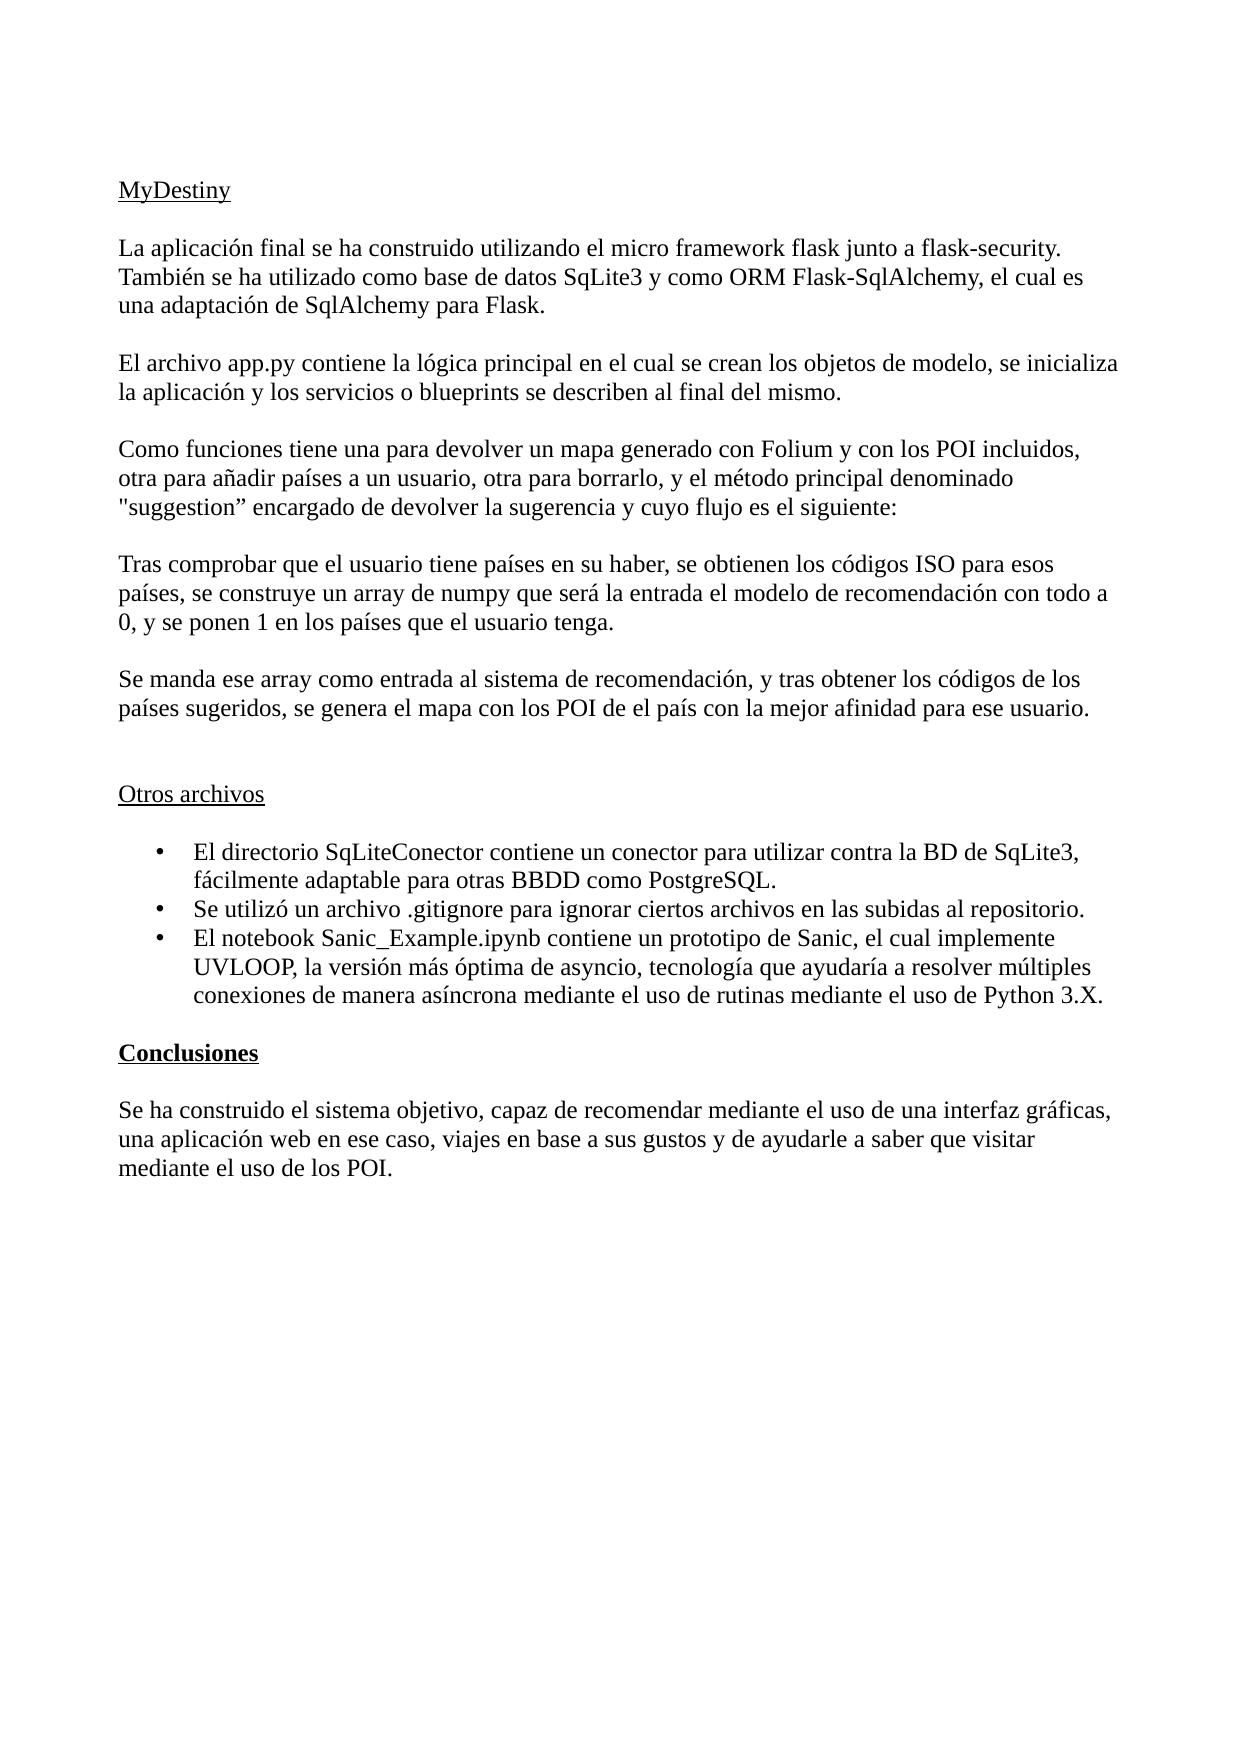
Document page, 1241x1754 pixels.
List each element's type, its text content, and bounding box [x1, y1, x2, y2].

text Tras comprobar que el usuario tiene países en su haber, se obtienen los códigos ISO para esos países, se construye un array de numpy que será la entrada el modelo de recomendación con todo a 0, y se ponen 1 en los países que el usuario tenga. [118, 549, 1122, 636]
list Se utilizó un archivo .gitignore para ignorar ciertos archivos en las subidas al repositorio. [156, 894, 1122, 923]
text Se manda ese array como entrada al sistema de recomendación, y tras obtener los códigos de los países sugeridos, se genera el mapa con los POI de el país con la mejor afinidad para ese usuario. [118, 664, 1122, 722]
text Otros archivos [118, 779, 1122, 808]
list El directorio SqLiteConector contiene un conector para utilizar contra la BD de SqLite3, fácilmente adaptable para otras BBDD como PostgreSQL. [156, 837, 1122, 894]
text El archivo app.py contiene la lógica principal en el cual se crean los objetos de modelo, se inicializa la aplicación y los servicios o blueprints se describen al final del mismo. [118, 348, 1122, 406]
list El notebook Sanic_Example.ipynb contiene un prototipo de Sanic, el cual implemente UVLOOP, la versión más óptima de asyncio, tecnología que ayudaría a resolver múltiples conexiones de manera asíncrona mediante el uso de rutinas mediante el uso de Python 3.X. [156, 923, 1122, 1009]
text La aplicación final se ha construido utilizando el micro framework flask junto a flask-security. También se ha utilizado como base de datos SqLite3 y como ORM Flask-SqlAlchemy, el cual es una adaptación de SqlAlchemy para Flask. [118, 233, 1122, 319]
text Como funciones tiene una para devolver un mapa generado con Folium y con los POI incluidos, otra para añadir países a un usuario, otra para borrarlo, y el método principal denominado "suggestion” encargado de devolver la sugerencia y cuyo flujo es el siguiente: [118, 434, 1122, 521]
text Conclusiones [118, 1038, 1122, 1067]
text MyDestiny [118, 176, 1122, 204]
text Se ha construido el sistema objetivo, capaz de recomendar mediante el uso de una interfaz gráficas, una aplicación web en ese caso, viajes en base a sus gustos y de ayudarle a saber que visitar mediante el uso de los POI. [118, 1096, 1122, 1182]
